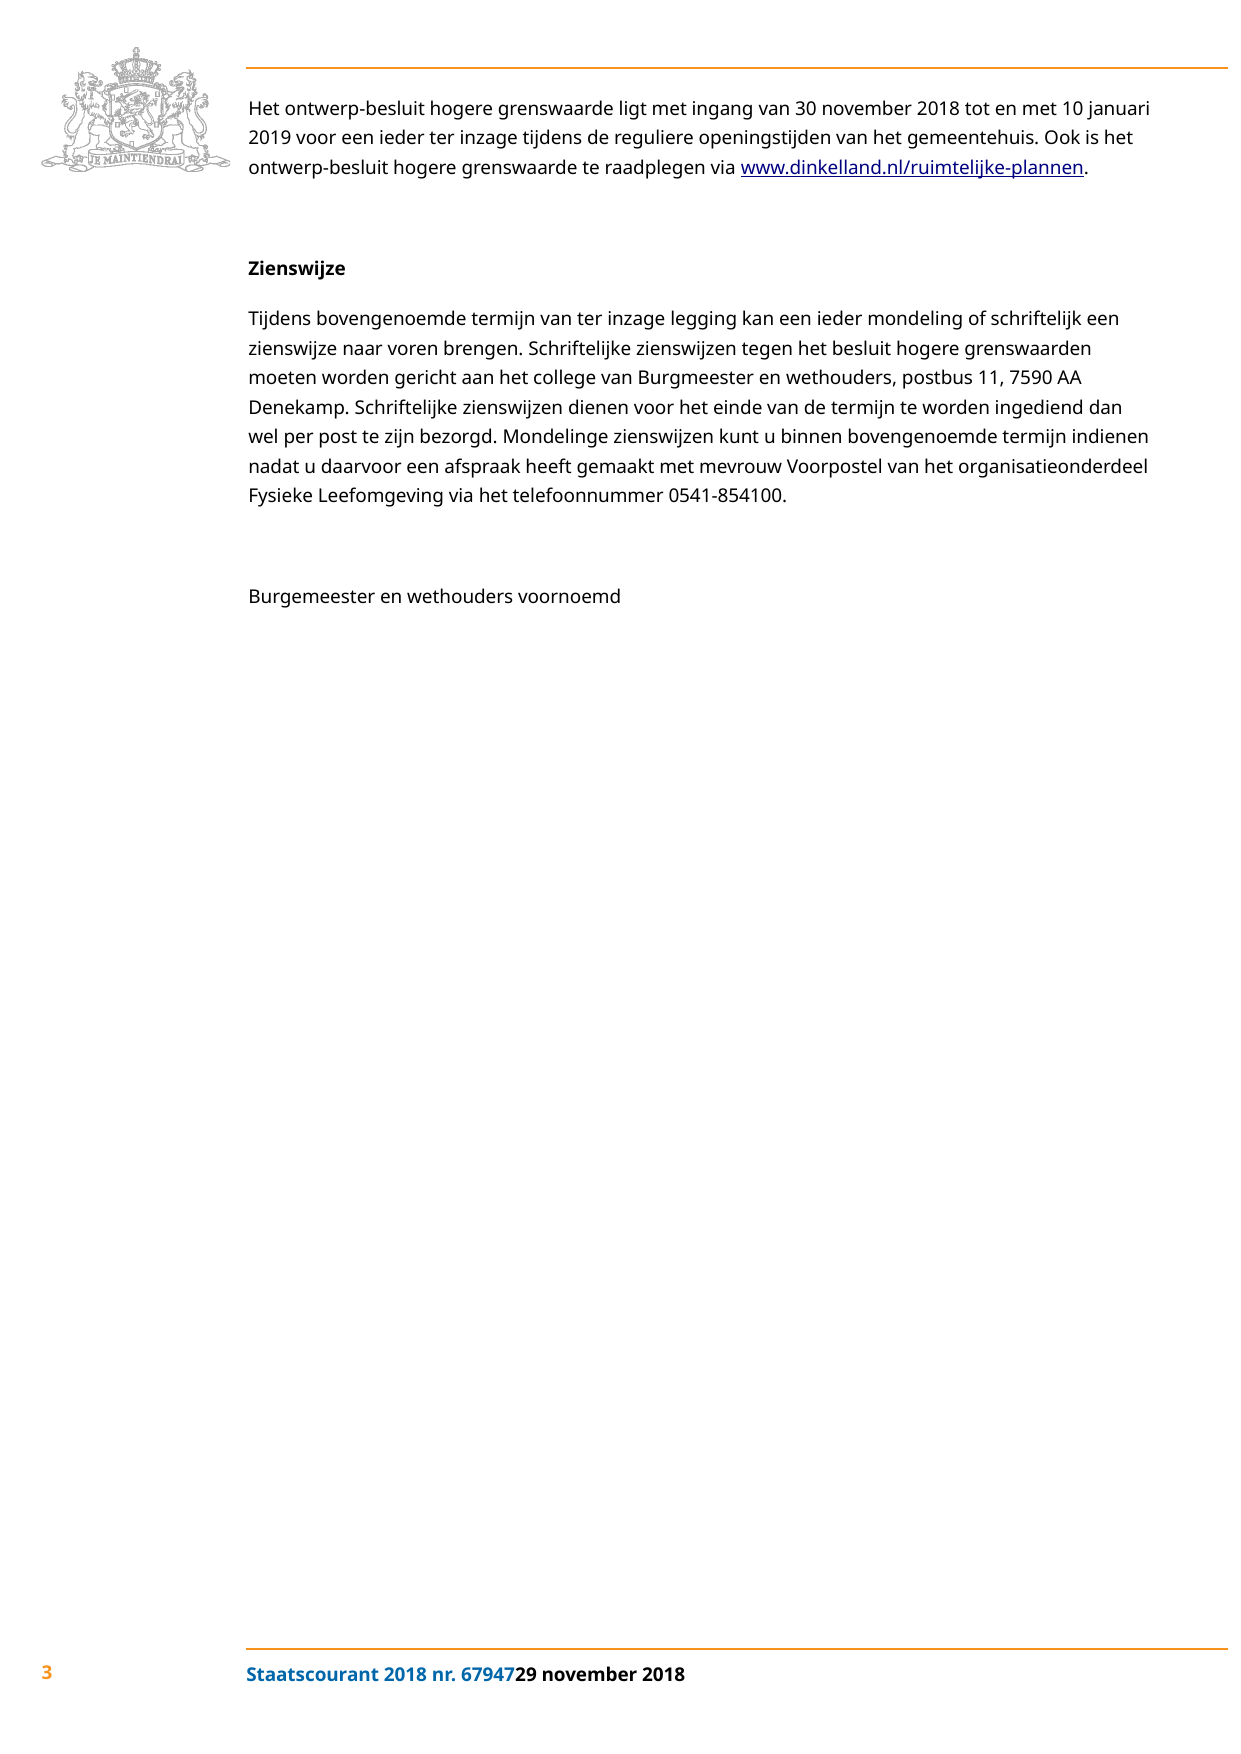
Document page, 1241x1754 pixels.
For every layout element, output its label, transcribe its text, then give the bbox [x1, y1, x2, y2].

text Burgemeester en wethouders voornoemd [248, 583, 1152, 609]
text Tijdens bovengenoemde termijn van ter inzage legging kan een ieder mondeling of schriftelijk een zienswijze naar voren brengen. Schriftelijke zienswijzen tegen het besluit hogere grenswaarden moeten worden gericht aan het college van Burgmeester en wethouders, postbus 11, 7590 AA Denekamp. Schriftelijke zienswijzen dienen voor het einde van de termijn te worden ingediend dan wel per post te zijn bezorgd. Mondelinge zienswijzen kunt u binnen bovengenoemde termijn indienen nadat u daarvoor een afspraak heeft gemaakt met mevrouw Voorpostel van het organisatieonderdeel Fysieke Leefomgeving via het telefoonnummer 0541-854100. [248, 305, 1152, 508]
picture [41, 47, 231, 172]
text Zienswijze [248, 255, 1152, 281]
text Het ontwerp-besluit hogere grenswaarde ligt met ingang van 30 november 2018 tot en met 10 januari 2019 voor een ieder ter inzage tijdens de reguliere openingstijden van het gemeentehuis. Ook is het ontwerp-besluit hogere grenswaarde te raadplegen via www.dinkelland.nl/ruimtelijke-plannen. [248, 95, 1152, 180]
